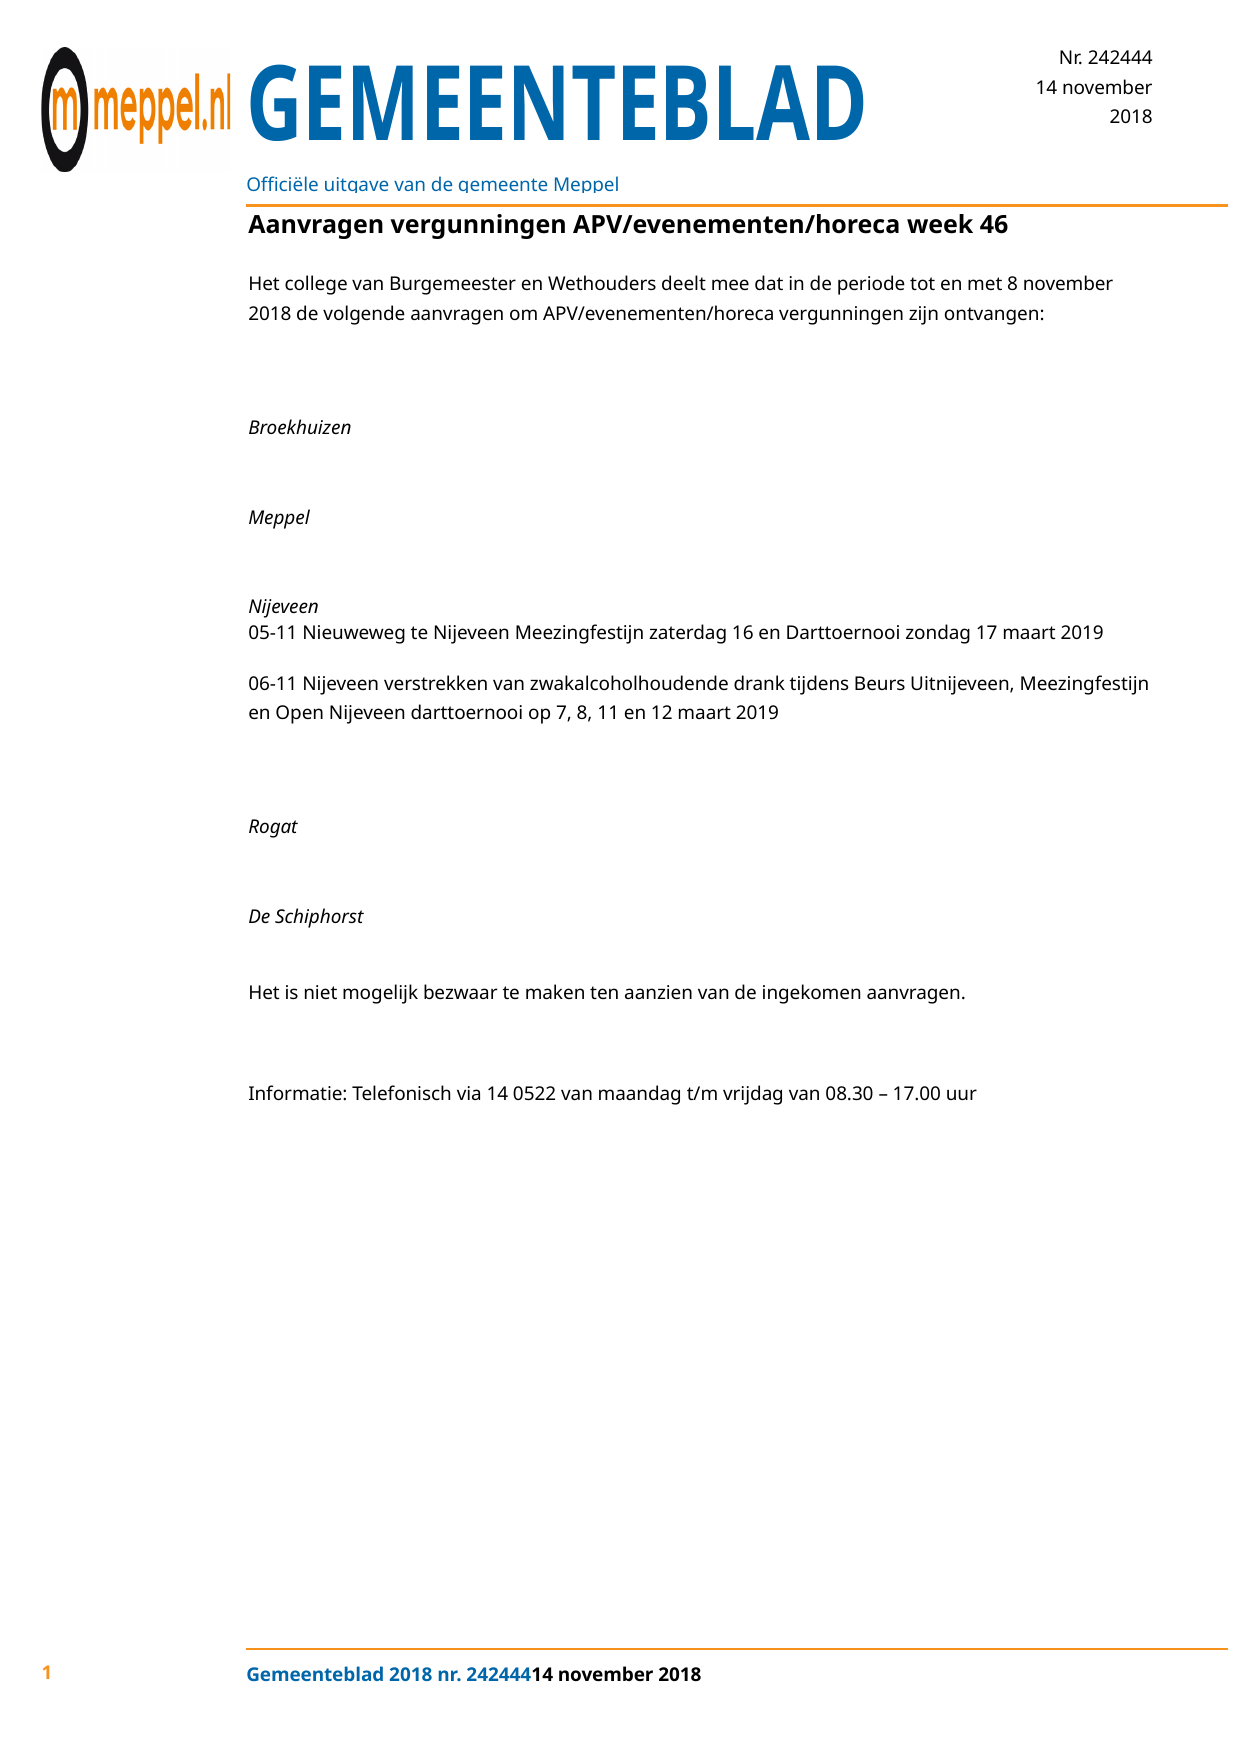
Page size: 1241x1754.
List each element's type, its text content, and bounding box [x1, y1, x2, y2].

picture [41, 47, 231, 172]
text Het is niet mogelijk bezwaar te maken ten aanzien van de ingekomen aanvragen. [248, 979, 1152, 1005]
text Meppel [248, 504, 1152, 530]
text De Schiphorst [248, 903, 1152, 929]
text 06-11 Nijeveen verstrekken van zwakalcoholhoudende drank tijdens Beurs Uitnijeveen, Meezingfestijn en Open Nijeveen darttoernooi op 7, 8, 11 en 12 maart 2019 [248, 670, 1152, 725]
text Nijeveen [248, 594, 1152, 619]
text Rogat [248, 814, 1152, 839]
text Broekhuizen [248, 414, 1152, 440]
text Informatie: Telefonisch via 14 0522 van maandag t/m vrijdag van 08.30 – 17.00 uur [248, 1080, 1152, 1106]
text Aanvragen vergunningen APV/evenementen/horeca week 46 [248, 207, 1152, 241]
text Het college van Burgemeester en Wethouders deelt mee dat in de periode tot en met 8 november 2018 de volgende aanvragen om APV/evenementen/horeca vergunningen zijn ontvangen: [248, 270, 1152, 326]
text 05-11 Nieuweweg te Nijeveen Meezingfestijn zaterdag 16 en Darttoernooi zondag 17 maart 2019 [248, 619, 1152, 645]
